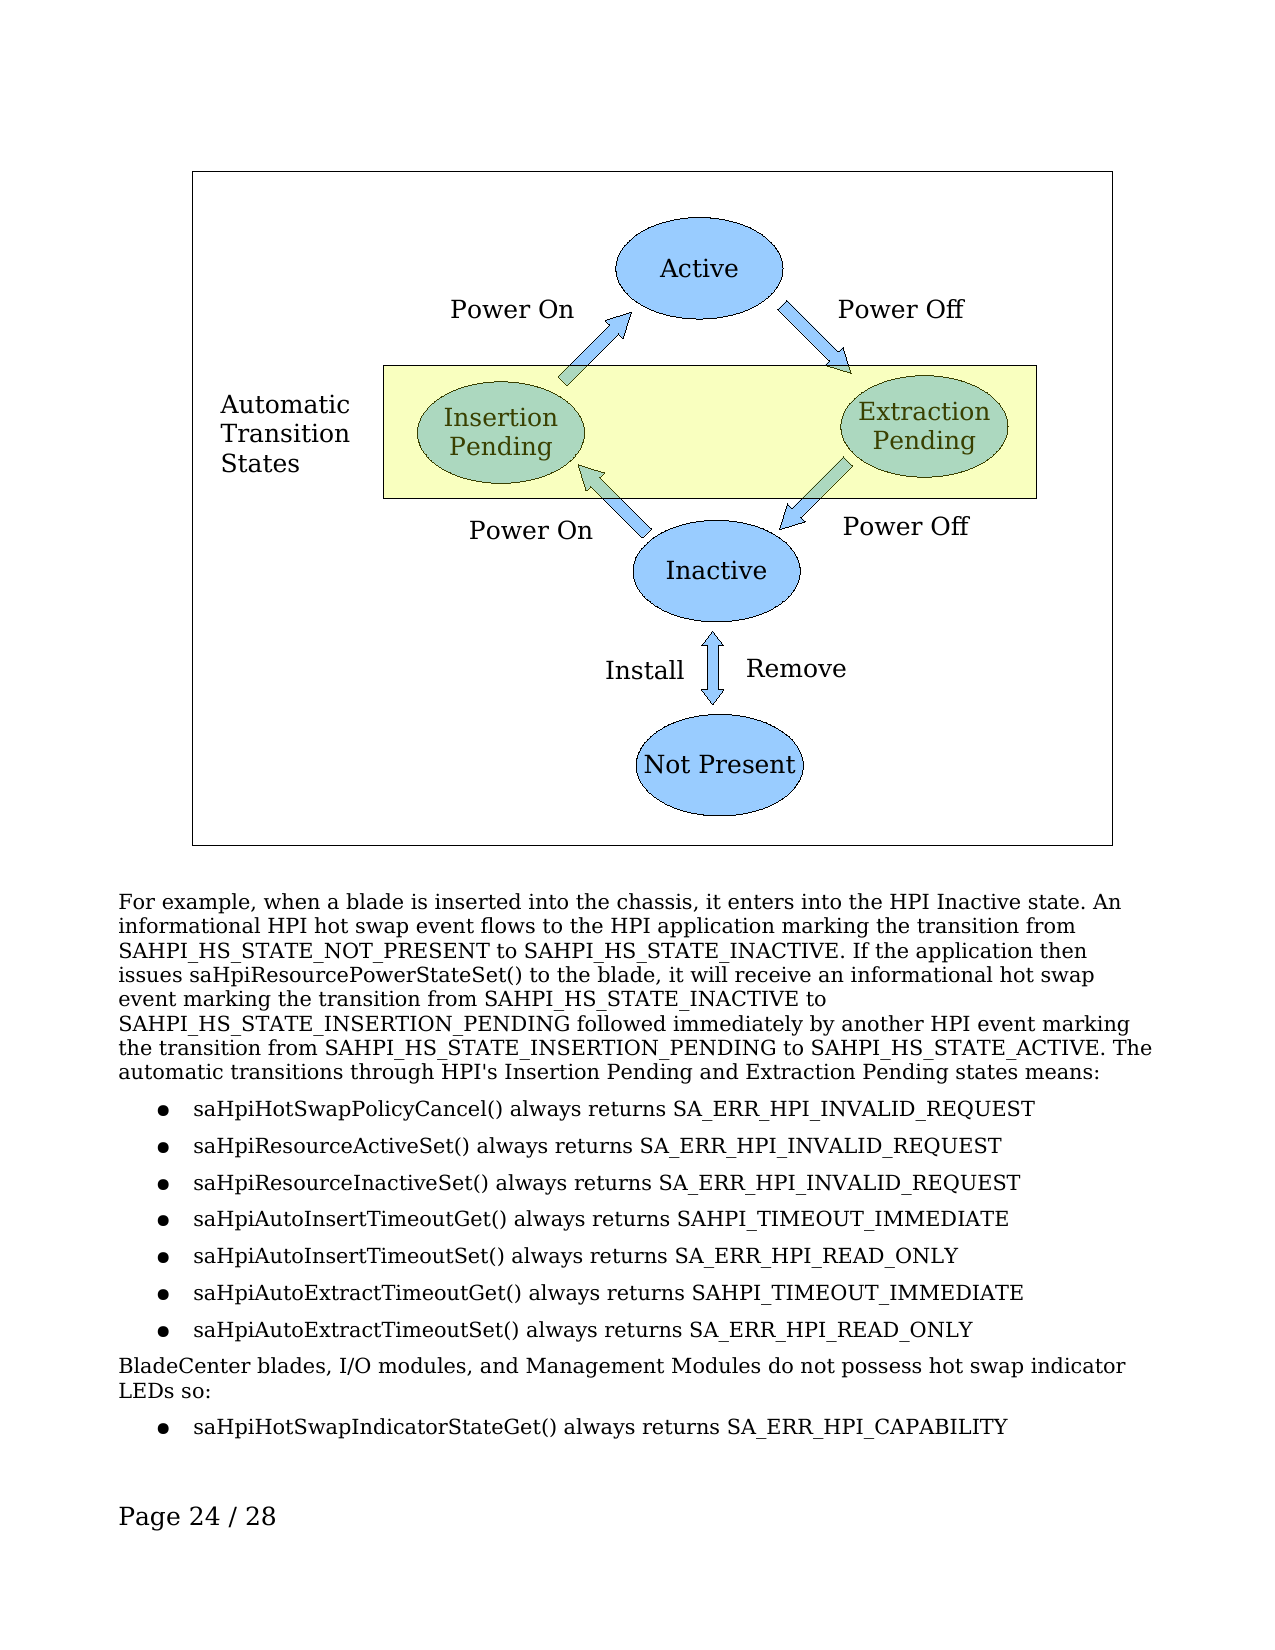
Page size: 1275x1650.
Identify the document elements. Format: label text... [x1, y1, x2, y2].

list saHpiAutoExtractTimeoutGet() always returns SAHPI_TIMEOUT_IMMEDIATE [156, 1281, 1157, 1305]
list saHpiAutoInsertTimeoutSet() always returns SA_ERR_HPI_READ_ONLY [156, 1244, 1157, 1268]
text BladeCenter blades, I/O modules, and Management Modules do not possess hot swap indicator LEDs so: [118, 1354, 1157, 1403]
list saHpiAutoExtractTimeoutSet() always returns SA_ERR_HPI_READ_ONLY [156, 1318, 1157, 1342]
list saHpiResourceInactiveSet() always returns SA_ERR_HPI_INVALID_REQUEST [156, 1171, 1157, 1195]
list saHpiHotSwapPolicyCancel() always returns SA_ERR_HPI_INVALID_REQUEST [156, 1097, 1157, 1121]
list saHpiAutoInsertTimeoutGet() always returns SAHPI_TIMEOUT_IMMEDIATE [156, 1207, 1157, 1232]
list saHpiResourceActiveSet() always returns SA_ERR_HPI_INVALID_REQUEST [156, 1134, 1157, 1158]
text For example, when a blade is inserted into the chassis, it enters into the HPI Inactive state. An informational HPI hot swap event flows to the HPI application marking the transition from SAHPI_HS_STATE_NOT_PRESENT to SAHPI_HS_STATE_INACTIVE. If the application then issues saHpiResourcePowerStateSet() to the blade, it will receive an informational hot swap event marking the transition from SAHPI_HS_STATE_INACTIVE to SAHPI_HS_STATE_INSERTION_PENDING followed immediately by another HPI event marking the transition from SAHPI_HS_STATE_INSERTION_PENDING to SAHPI_HS_STATE_ACTIVE. The automatic transitions through HPI's Insertion Pending and Extraction Pending states means: [118, 890, 1157, 1084]
list saHpiHotSwapIndicatorStateGet() always returns SA_ERR_HPI_CAPABILITY [156, 1415, 1157, 1440]
